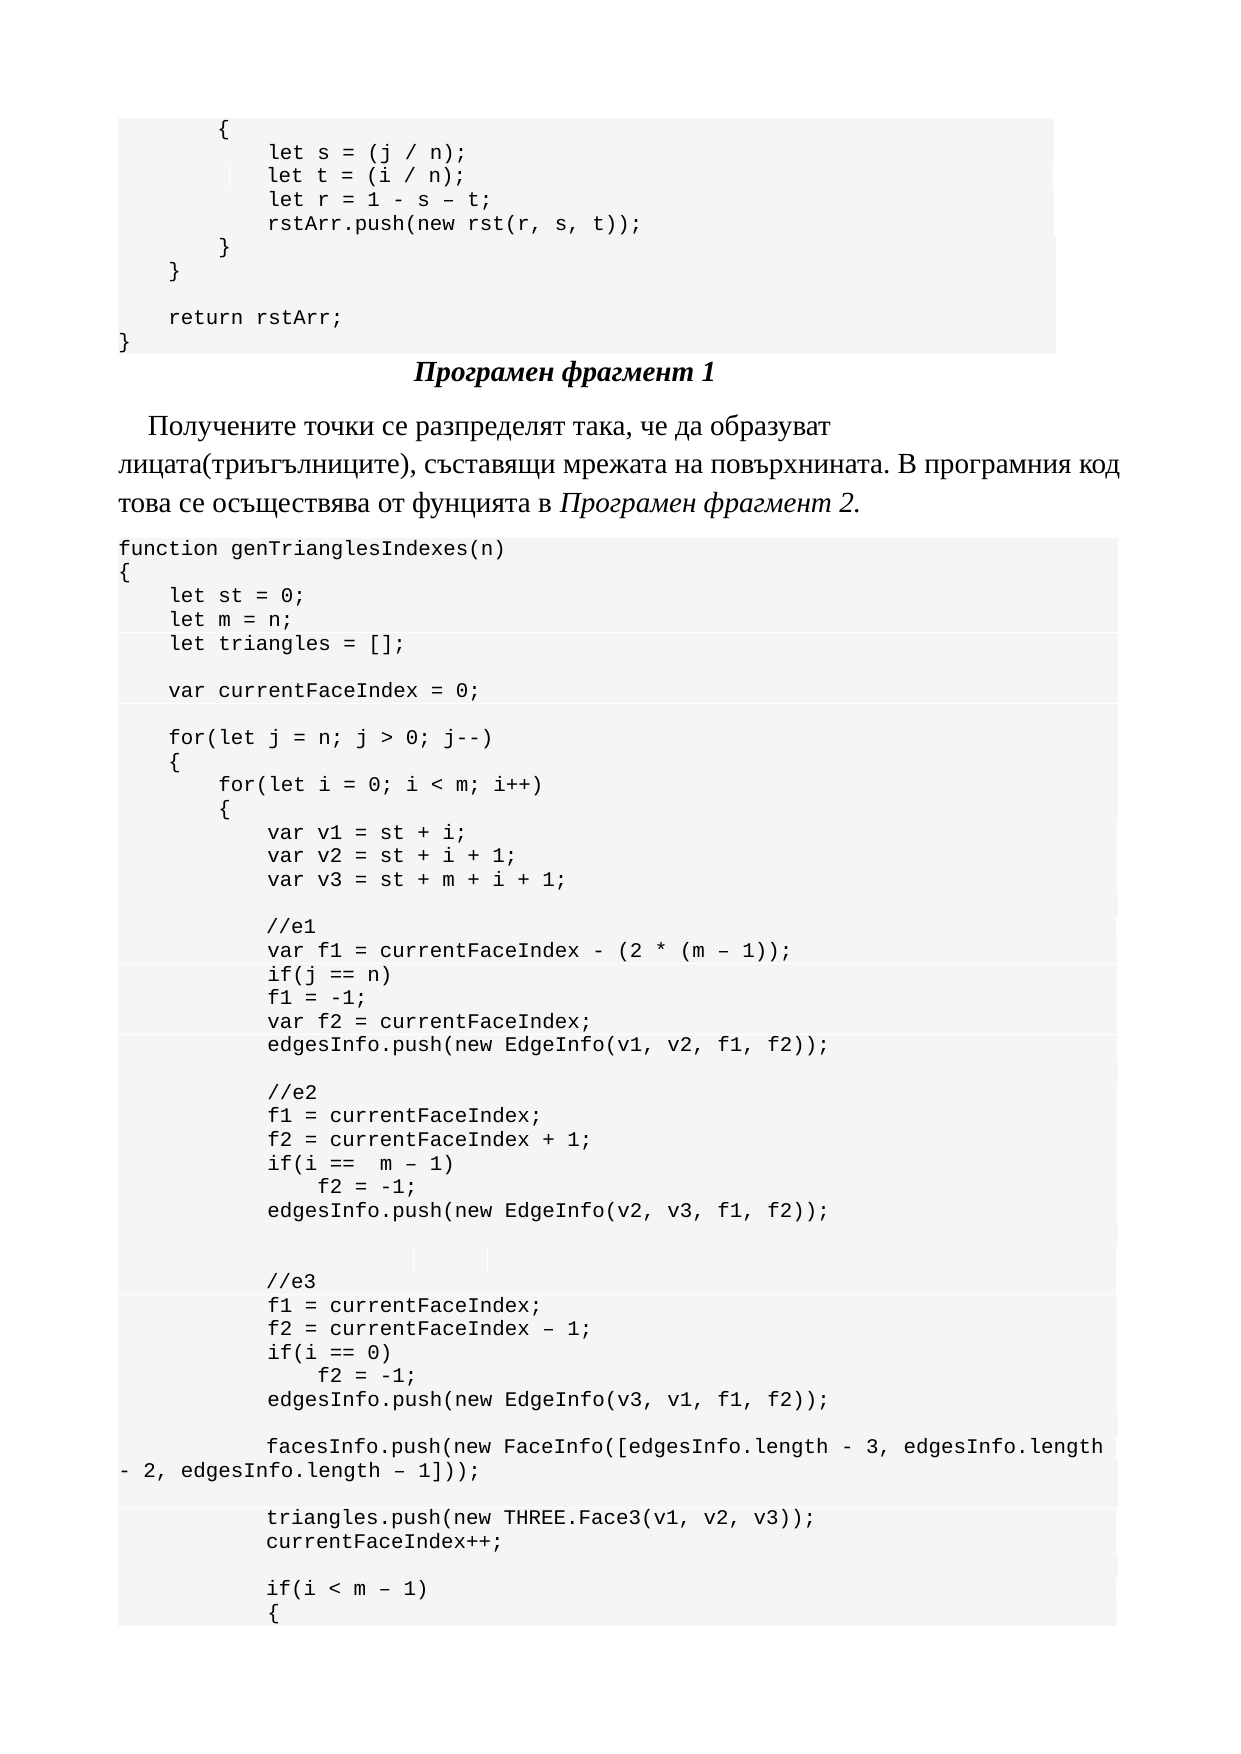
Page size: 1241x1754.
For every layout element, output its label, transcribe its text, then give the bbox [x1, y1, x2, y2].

text f2 = currentFaceIndex – 1; [118, 1318, 1122, 1342]
text facesInfo.push(new FaceInfo([edgesInfo.length - 3, edgesInfo.length - 2, edgesInfo.length – 1])); [118, 1436, 1122, 1484]
text f2 = -1; [118, 1176, 1122, 1200]
text edgesInfo.push(new EdgeInfo(v1, v2, f1, f2)); [118, 1034, 1122, 1058]
text var v3 = st + m + i + 1; [118, 869, 1122, 893]
text var currentFaceIndex = 0; [118, 680, 1122, 703]
text { [118, 751, 1122, 774]
text if(i == 0) [118, 1342, 1122, 1366]
text { var v1 = st + i; [118, 798, 1122, 845]
text { [118, 1602, 1122, 1626]
text let r = 1 - s – t; [118, 189, 1122, 213]
text if(i < m – 1) [118, 1578, 1122, 1602]
text f1 = currentFaceIndex; [118, 1105, 1122, 1129]
text let st = 0; [118, 585, 1122, 609]
text let s = (j / n); [118, 142, 1122, 165]
text currentFaceIndex++; [118, 1531, 1122, 1555]
text edgesInfo.push(new EdgeInfo(v3, v1, f1, f2)); [118, 1389, 1122, 1413]
text f1 = -1; [118, 987, 1122, 1011]
text var f1 = currentFaceIndex - (2 * (m – 1)); [118, 940, 1122, 963]
text Получените точки се разпределят така, че да образуват лицата(триъгълниците), съставящи мрежата на повърхнината. В програмния код това се осъществява от фунцията в Програмен фрагмент 2. [118, 408, 1122, 518]
text let triangles = []; [118, 632, 1122, 656]
text //e3 [118, 1271, 1122, 1294]
text var v2 = st + i + 1; [118, 845, 1122, 869]
text for(let i = 0; i < m; i++) [118, 774, 1122, 798]
text Програмен фрагмент 1 [118, 354, 1122, 388]
text f1 = currentFaceIndex; [118, 1294, 1122, 1318]
text triangles.push(new THREE.Face3(v1, v2, v3)); [118, 1507, 1122, 1531]
text } [118, 331, 1122, 354]
text f2 = -1; [118, 1366, 1122, 1389]
text let t = (i / n); [118, 165, 1122, 189]
text var f2 = currentFaceIndex; [118, 1011, 1122, 1034]
text //e1 [118, 893, 1122, 940]
text let m = n; [118, 609, 1122, 632]
text edgesInfo.push(new EdgeInfo(v2, v3, f1, f2)); [118, 1200, 1122, 1224]
text } [118, 236, 1122, 260]
text { [118, 118, 1122, 142]
text if(j == n) [118, 963, 1122, 987]
text for(let j = n; j > 0; j--) [118, 727, 1122, 751]
text if(i == m – 1) [118, 1153, 1122, 1176]
text { [118, 562, 1122, 585]
text //e2 [118, 1082, 1122, 1105]
text rstArr.push(new rst(r, s, t)); [118, 213, 1122, 236]
text } [118, 260, 1122, 284]
text f2 = currentFaceIndex + 1; [118, 1129, 1122, 1153]
text function genTrianglesIndexes(n) [118, 538, 1122, 562]
text return rstArr; [118, 307, 1122, 331]
